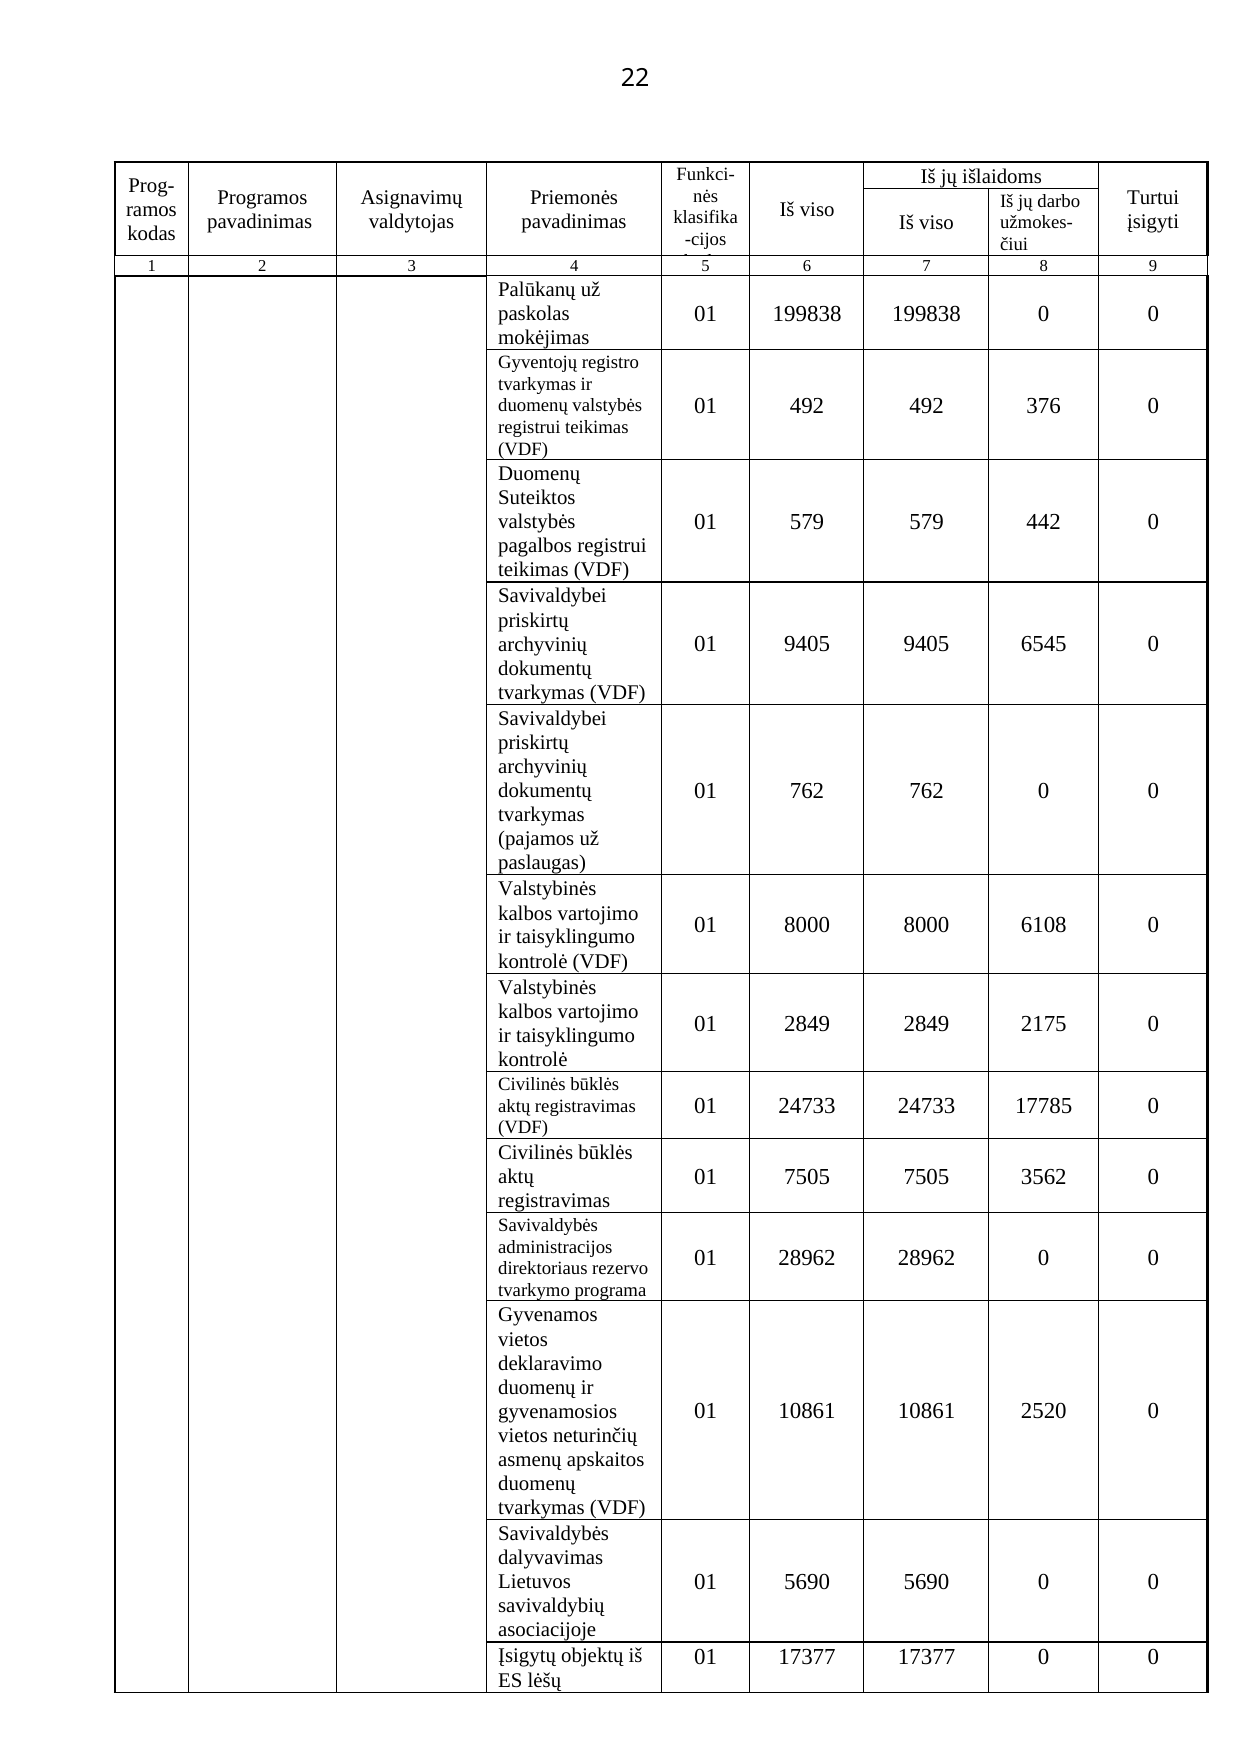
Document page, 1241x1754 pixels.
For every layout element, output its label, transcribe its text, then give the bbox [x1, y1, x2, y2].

table_cell 0 [989, 1520, 1098, 1641]
table_cell Iš viso [864, 189, 988, 254]
table_header Programos pavadinimas [189, 163, 336, 254]
table_cell [116, 277, 188, 1692]
table_header Priemonės pavadinimas [487, 163, 661, 254]
table_cell 442 [989, 460, 1098, 581]
table_cell Gyventojų registro tvarkymas ir duomenų valstybės registrui teikimas (VDF) [487, 350, 661, 459]
table_cell 492 [864, 350, 988, 459]
table_cell 0 [1099, 1643, 1206, 1692]
table_cell 2849 [864, 974, 988, 1071]
table_cell 0 [1099, 1520, 1206, 1641]
table_cell 5690 [864, 1520, 988, 1641]
table_cell Įsigytų objektų iš ES lėšų [487, 1643, 661, 1692]
table_cell 8000 [864, 875, 988, 973]
table_cell 7 [864, 256, 988, 275]
table_header Iš jų išlaidoms [864, 163, 1098, 188]
table_cell 0 [1099, 1301, 1206, 1519]
table_cell 0 [1099, 276, 1206, 349]
table_cell 0 [1099, 875, 1206, 973]
table_cell Savivaldybės dalyvavimas Lietuvos savivaldybių asociacijoje [487, 1520, 661, 1641]
table_cell 0 [989, 1643, 1098, 1692]
table_cell 0 [1099, 974, 1206, 1071]
table_cell 01 [662, 583, 749, 704]
table_cell 10861 [864, 1301, 988, 1519]
table_cell 0 [1099, 1072, 1206, 1138]
table_cell [337, 277, 486, 1692]
table_cell 0 [989, 705, 1098, 874]
table_cell 762 [750, 705, 863, 874]
table_cell 01 [662, 974, 749, 1071]
table_cell 01 [662, 276, 749, 349]
table_header Turtui įsigyti [1099, 163, 1206, 254]
table_cell Palūkanų už paskolas mokėjimas [487, 276, 661, 349]
table_cell 01 [662, 1520, 749, 1641]
table_header Iš viso [750, 163, 863, 254]
table_cell 01 [662, 705, 749, 874]
table_cell 9 [1099, 256, 1207, 275]
table_cell Gyvenamos vietos deklaravimo duomenų ir gyvenamosios vietos neturinčių asmenų apskaitos duomenų tvarkymas (VDF) [487, 1301, 661, 1519]
table_cell 01 [662, 1301, 749, 1519]
table_cell Savivaldybės administracijos direktoriaus rezervo tvarkymo programa [487, 1213, 661, 1300]
table_cell Civilinės būklės aktų registravimas (VDF) [487, 1072, 661, 1138]
table_cell 6 [750, 256, 863, 275]
table_cell Savivaldybei priskirtų archyvinių dokumentų tvarkymas (VDF) [487, 583, 661, 704]
table_cell 0 [989, 276, 1098, 349]
table_cell 24733 [750, 1072, 863, 1138]
table_cell 9405 [750, 583, 863, 704]
table_cell Civilinės būklės aktų registravimas [487, 1139, 661, 1212]
table_cell 2849 [750, 974, 863, 1071]
table_cell 0 [1099, 705, 1206, 874]
table_cell 01 [662, 875, 749, 973]
table_cell Iš jų darbo užmokes-čiui [989, 189, 1098, 254]
table_cell 762 [864, 705, 988, 874]
table_cell 01 [662, 1139, 749, 1212]
table_cell 376 [989, 350, 1098, 459]
table_cell 2 [189, 256, 336, 275]
table_header Funkci-nės klasifika-cijos kodas [662, 163, 749, 254]
table_cell 5690 [750, 1520, 863, 1641]
table_cell 01 [662, 460, 749, 581]
table_cell 579 [864, 460, 988, 581]
table_cell 28962 [750, 1213, 863, 1300]
table_cell Duomenų Suteiktos valstybės pagalbos registrui teikimas (VDF) [487, 460, 661, 581]
table_cell 7505 [864, 1139, 988, 1212]
table_cell 0 [1099, 350, 1206, 459]
table_cell 4 [487, 256, 661, 275]
table_cell 199838 [864, 276, 988, 349]
table_cell 7505 [750, 1139, 863, 1212]
table_cell 24733 [864, 1072, 988, 1138]
table_cell 8000 [750, 875, 863, 973]
table_cell 01 [662, 1643, 749, 1692]
table_cell 0 [989, 1213, 1098, 1300]
table_cell 01 [662, 350, 749, 459]
table_cell 01 [662, 1072, 749, 1138]
table_cell 0 [1099, 460, 1206, 581]
table_cell 8 [989, 256, 1098, 275]
table_cell 2520 [989, 1301, 1098, 1519]
table_cell 6108 [989, 875, 1098, 973]
table_cell 1 [115, 256, 188, 275]
table_cell 6545 [989, 583, 1098, 704]
table_cell 17377 [750, 1643, 863, 1692]
table_cell 5 [662, 256, 749, 275]
table_cell 28962 [864, 1213, 988, 1300]
table_cell 0 [1099, 1213, 1206, 1300]
table_cell Savivaldybei priskirtų archyvinių dokumentų tvarkymas (pajamos už paslaugas) [487, 705, 661, 874]
table_cell 9405 [864, 583, 988, 704]
table_header Asignavimų valdytojas [337, 163, 486, 254]
table_cell 579 [750, 460, 863, 581]
table_cell 10861 [750, 1301, 863, 1519]
table_cell 17377 [864, 1643, 988, 1692]
table_cell 199838 [750, 276, 863, 349]
table_cell 492 [750, 350, 863, 459]
table_cell 17785 [989, 1072, 1098, 1138]
table_cell Valstybinės kalbos vartojimo ir taisyklingumo kontrolė (VDF) [487, 875, 661, 973]
table_cell 0 [1099, 583, 1206, 704]
table_cell 3 [337, 256, 486, 275]
table_header Prog-ramos kodas [116, 163, 188, 254]
table_cell 0 [1099, 1139, 1206, 1212]
table_cell 3562 [989, 1139, 1098, 1212]
table_cell 2175 [989, 974, 1098, 1071]
table_cell 01 [662, 1213, 749, 1300]
table_cell Valstybinės kalbos vartojimo ir taisyklingumo kontrolė [487, 974, 661, 1071]
table_cell [189, 277, 336, 1692]
